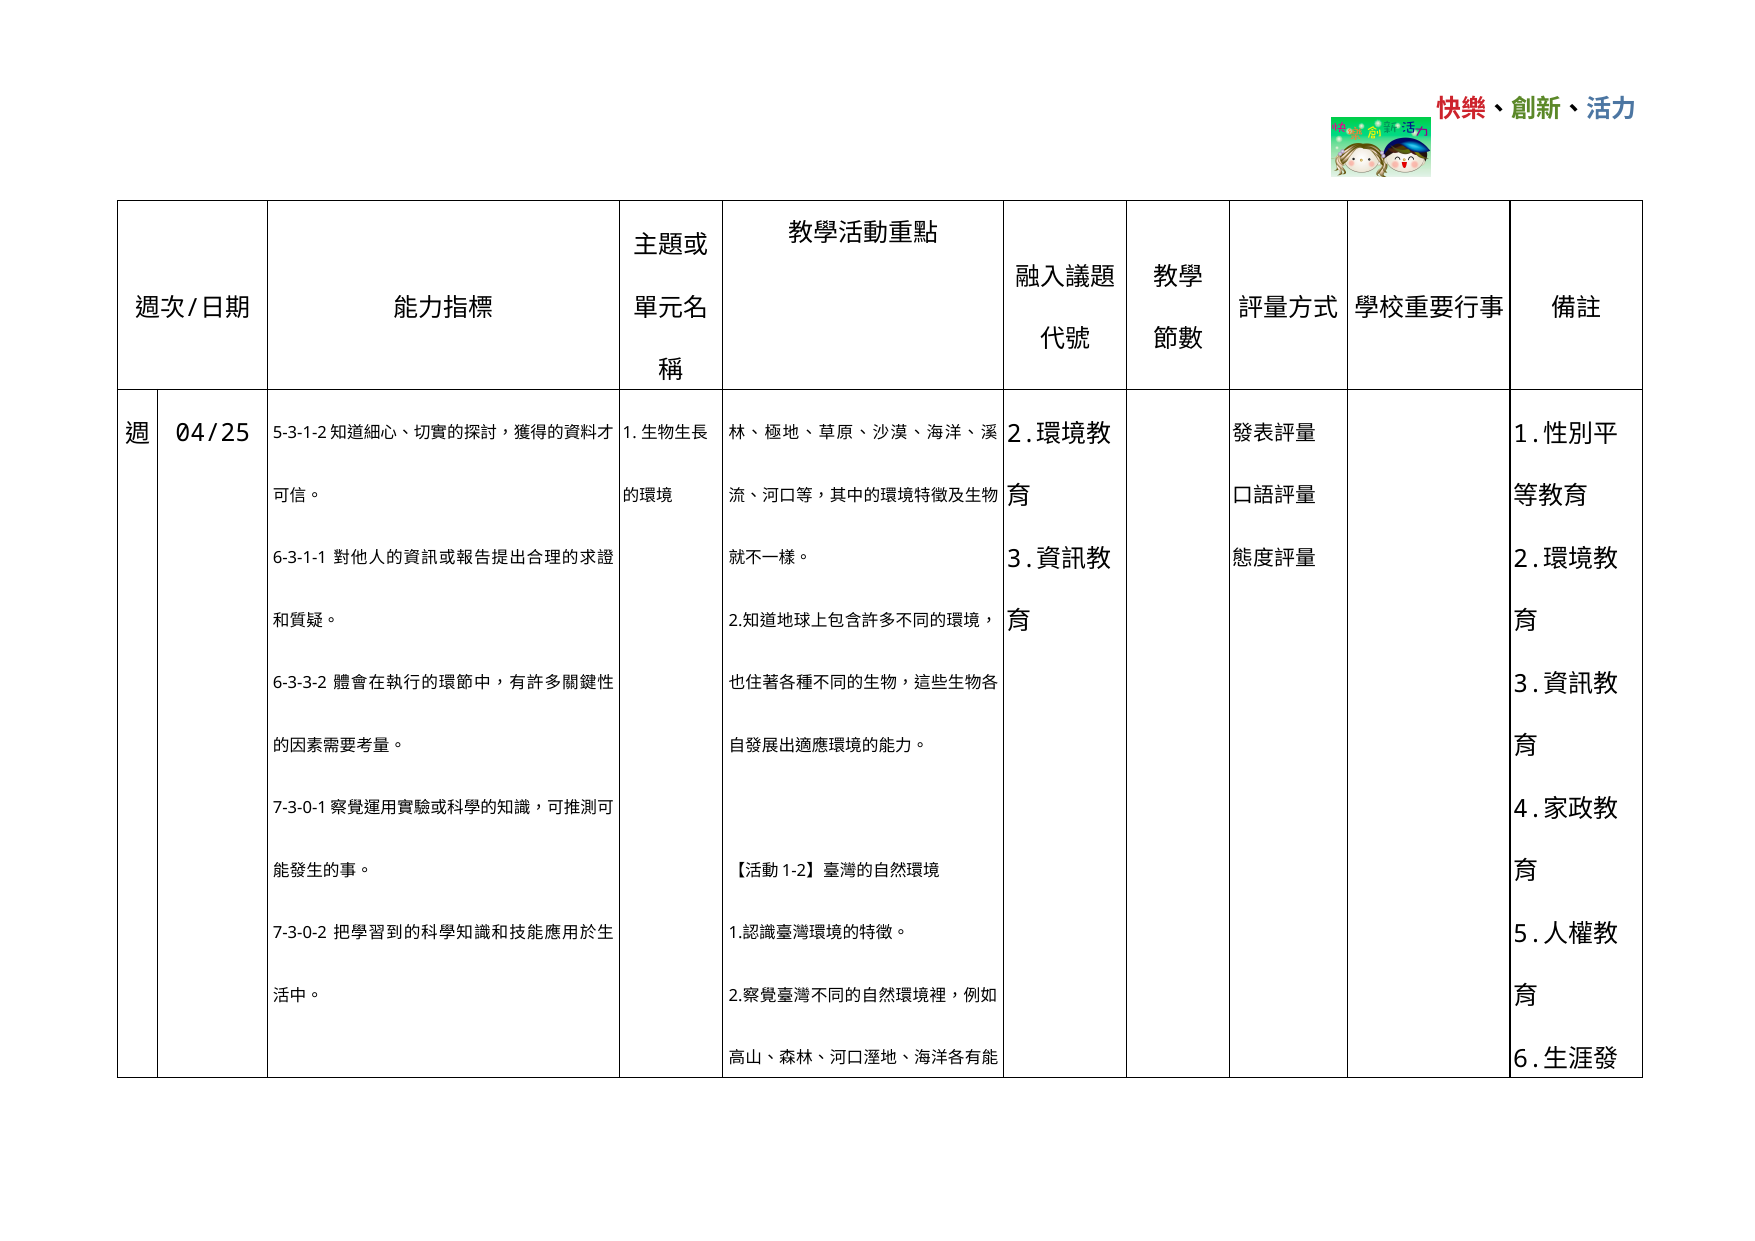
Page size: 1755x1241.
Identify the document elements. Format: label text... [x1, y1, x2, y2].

table_header 教學活動重點 [723, 201, 1003, 389]
table_header 週次/日期 [118, 201, 267, 389]
table_header 能力指標 [268, 201, 619, 389]
table_cell 林、極地、草原、沙漠、海洋、溪流、河口等，其中的環境特徵及生物就不一樣。 2.知道地球上包含許多不同的環境，也住著各種不同的生物，這些生物各自發展出適應環境的能力。 【活動1-2】臺灣的自然環境 1.認識臺灣環境的特徵。 2.察覺臺灣不同的自然環境裡，例如高山、森林、河口溼地、海洋各有能 [723, 390, 1003, 1077]
table_cell [1348, 390, 1509, 1077]
table_cell 2.環境教育 3.資訊教育 [1004, 390, 1126, 1077]
table_cell [1127, 390, 1229, 1077]
table_header 學校重要行事 [1348, 201, 1509, 389]
table_header 融入議題 代號 [1004, 201, 1126, 389]
table_cell 1. 生物生長的環境 [620, 390, 722, 1077]
table_header 主題或 單元名稱 [620, 201, 722, 389]
table_cell 1.性別平等教育 2.環境教育 3.資訊教育 4.家政教育 5.人權教育 6.生涯發 [1511, 390, 1642, 1077]
table_cell 04/25 [158, 390, 267, 1077]
table_header 教學 節數 [1127, 201, 1229, 389]
table_cell 5-3-1-2知道細心、切實的探討，獲得的資料才可信。 6-3-1-1 對他人的資訊或報告提出合理的求證和質疑。 6-3-3-2 體會在執行的環節中，有許多關鍵性的因素需要考量。 7-3-0-1察覺運用實驗或科學的知識，可推測可能發生的事。 7-3-0-2 把學習到的科學知識和技能應用於生活中。 [268, 390, 619, 1077]
table_cell 週 [118, 390, 157, 1077]
table_cell 發表評量 口語評量 態度評量 [1230, 390, 1347, 1077]
table_header 評量方式 [1230, 201, 1347, 389]
table_header 備註 [1511, 201, 1642, 389]
